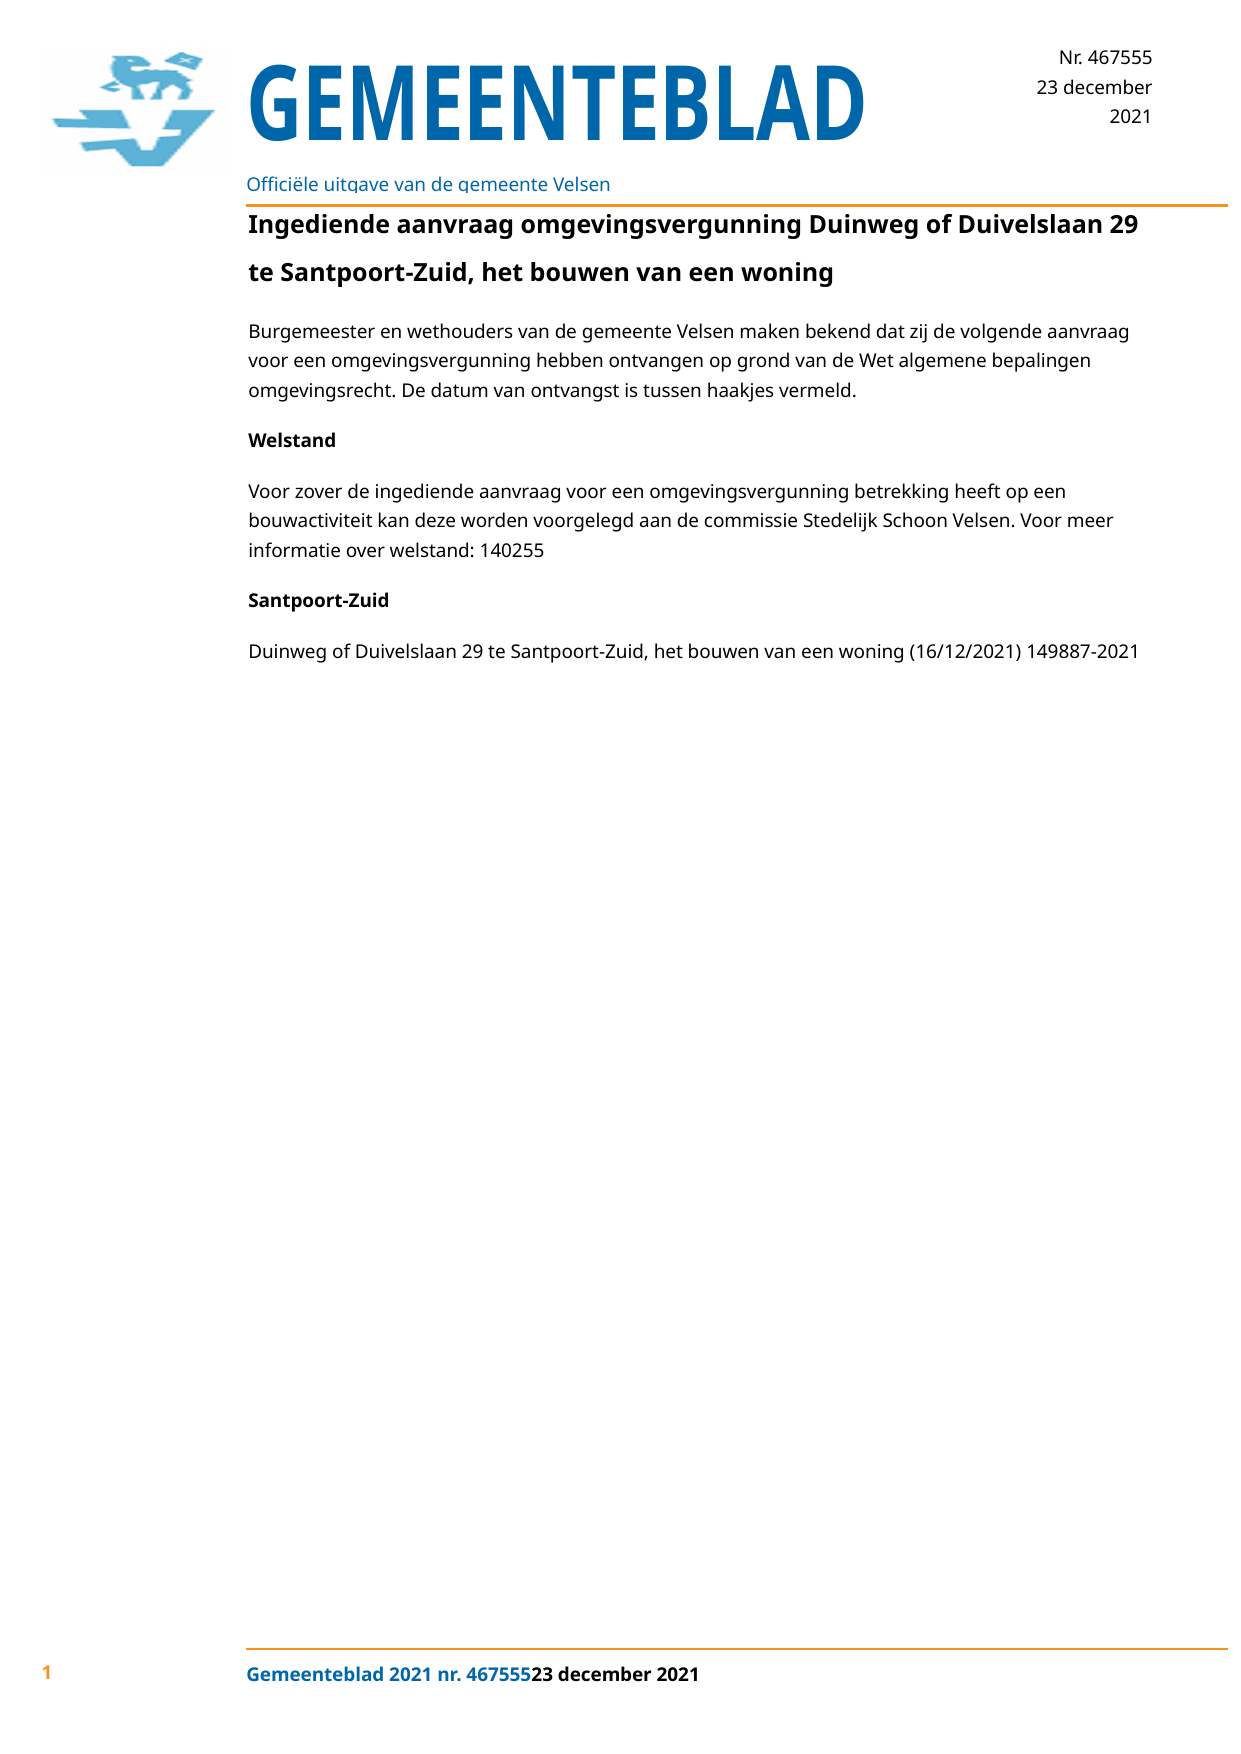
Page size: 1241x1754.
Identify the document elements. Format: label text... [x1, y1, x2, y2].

text Voor zover de ingediende aanvraag voor een omgevingsvergunning betrekking heeft op een bouwactiviteit kan deze worden voorgelegd aan de commissie Stedelijk Schoon Velsen. Voor meer informatie over welstand: 140255 [248, 478, 1152, 563]
picture [41, 47, 231, 172]
text Santpoort-Zuid [248, 587, 1152, 613]
text Duinweg of Duivelslaan 29 te Santpoort-Zuid, het bouwen van een woning (16/12/2021) 149887-2021 [248, 638, 1152, 664]
text Welstand [248, 427, 1152, 453]
text Ingediende aanvraag omgevingsvergunning Duinweg of Duivelslaan 29 te Santpoort-Zuid, het bouwen van een woning [248, 207, 1152, 288]
text Burgemeester en wethouders van de gemeente Velsen maken bekend dat zij de volgende aanvraag voor een omgevingsvergunning hebben ontvangen op grond van de Wet algemene bepalingen omgevingsrecht. De datum van ontvangst is tussen haakjes vermeld. [248, 318, 1152, 403]
